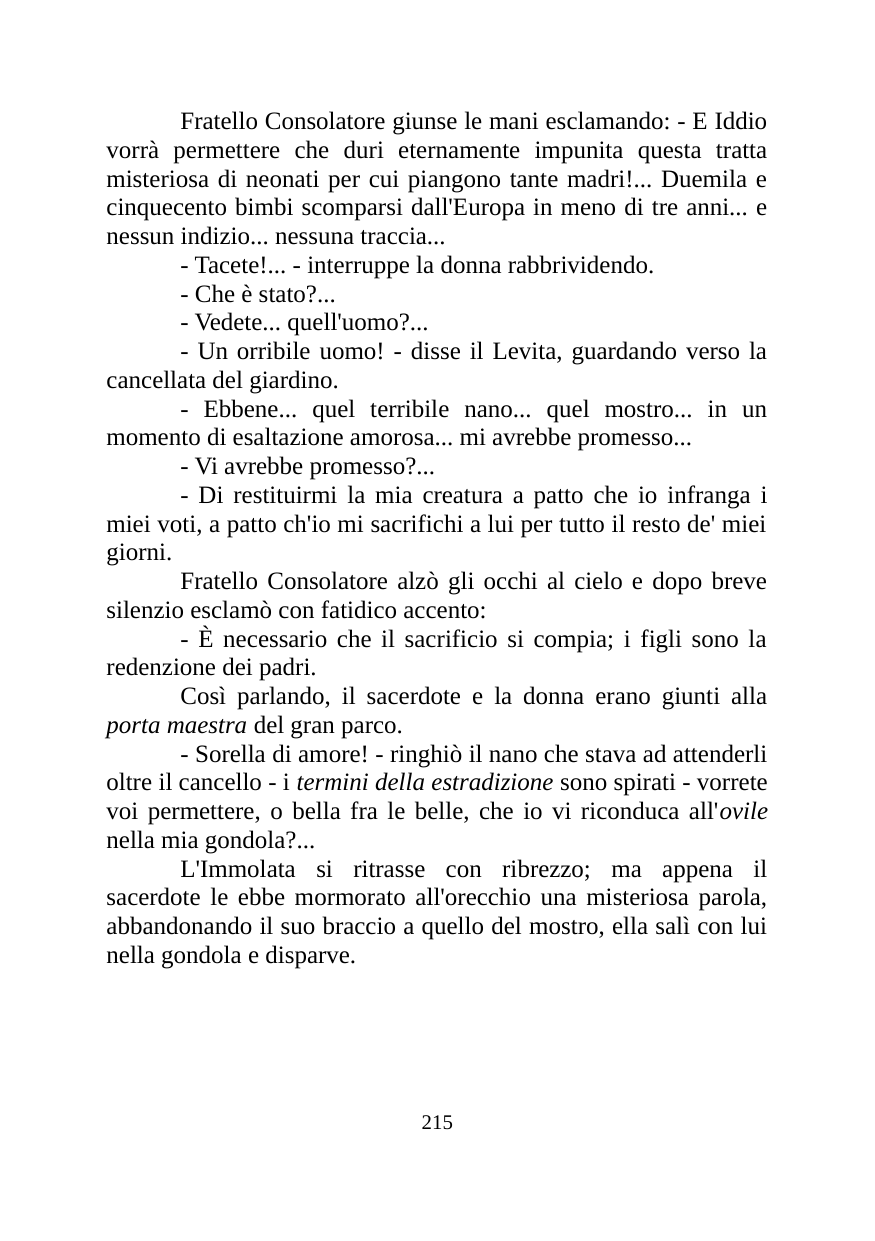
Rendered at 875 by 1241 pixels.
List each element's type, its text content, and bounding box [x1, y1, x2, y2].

text - Tacete!... - interruppe la donna rabbrividendo. [106, 250, 768, 279]
text - Vedete... quell'uomo?... [106, 307, 768, 336]
text - Che è stato?... [106, 279, 768, 307]
text Fratello Consolatore alzò gli occhi al cielo e dopo breve silenzio esclamò con fatidico accento: [106, 566, 768, 624]
text - Vi avrebbe promesso?... [106, 451, 768, 480]
text - Di restituirmi la mia creatura a patto che io infranga i miei voti, a patto ch'io mi sacrifichi a lui per tutto il resto de' miei giorni. [106, 480, 768, 566]
text L'Immolata si ritrasse con ribrezzo; ma appena il sacerdote le ebbe mormorato all'orecchio una misteriosa parola, abbandonando il suo braccio a quello del mostro, ella salì con lui nella gondola e disparve. [106, 854, 768, 969]
text - Sorella di amore! - ringhiò il nano che stava ad attenderli oltre il cancello - i termini della estradizione sono spirati - vorrete voi permettere, o bella fra le belle, che io vi riconduca all'ovile nella mia gondola?... [106, 739, 768, 854]
text - È necessario che il sacrificio si compia; i figli sono la redenzione dei padri. [106, 624, 768, 681]
text Fratello Consolatore giunse le mani esclamando: - E Iddio vorrà permettere che duri eternamente impunita questa tratta misteriosa di neonati per cui piangono tante madri!... Duemila e cinquecento bimbi scomparsi dall'Europa in meno di tre anni... e nessun indizio... nessuna traccia... [106, 106, 768, 250]
text - Ebbene... quel terribile nano... quel mostro... in un momento di esaltazione amorosa... mi avrebbe promesso... [106, 394, 768, 451]
text - Un orribile uomo! - disse il Levita, guardando verso la cancellata del giardino. [106, 336, 768, 394]
text Così parlando, il sacerdote e la donna erano giunti alla porta maestra del gran parco. [106, 681, 768, 739]
